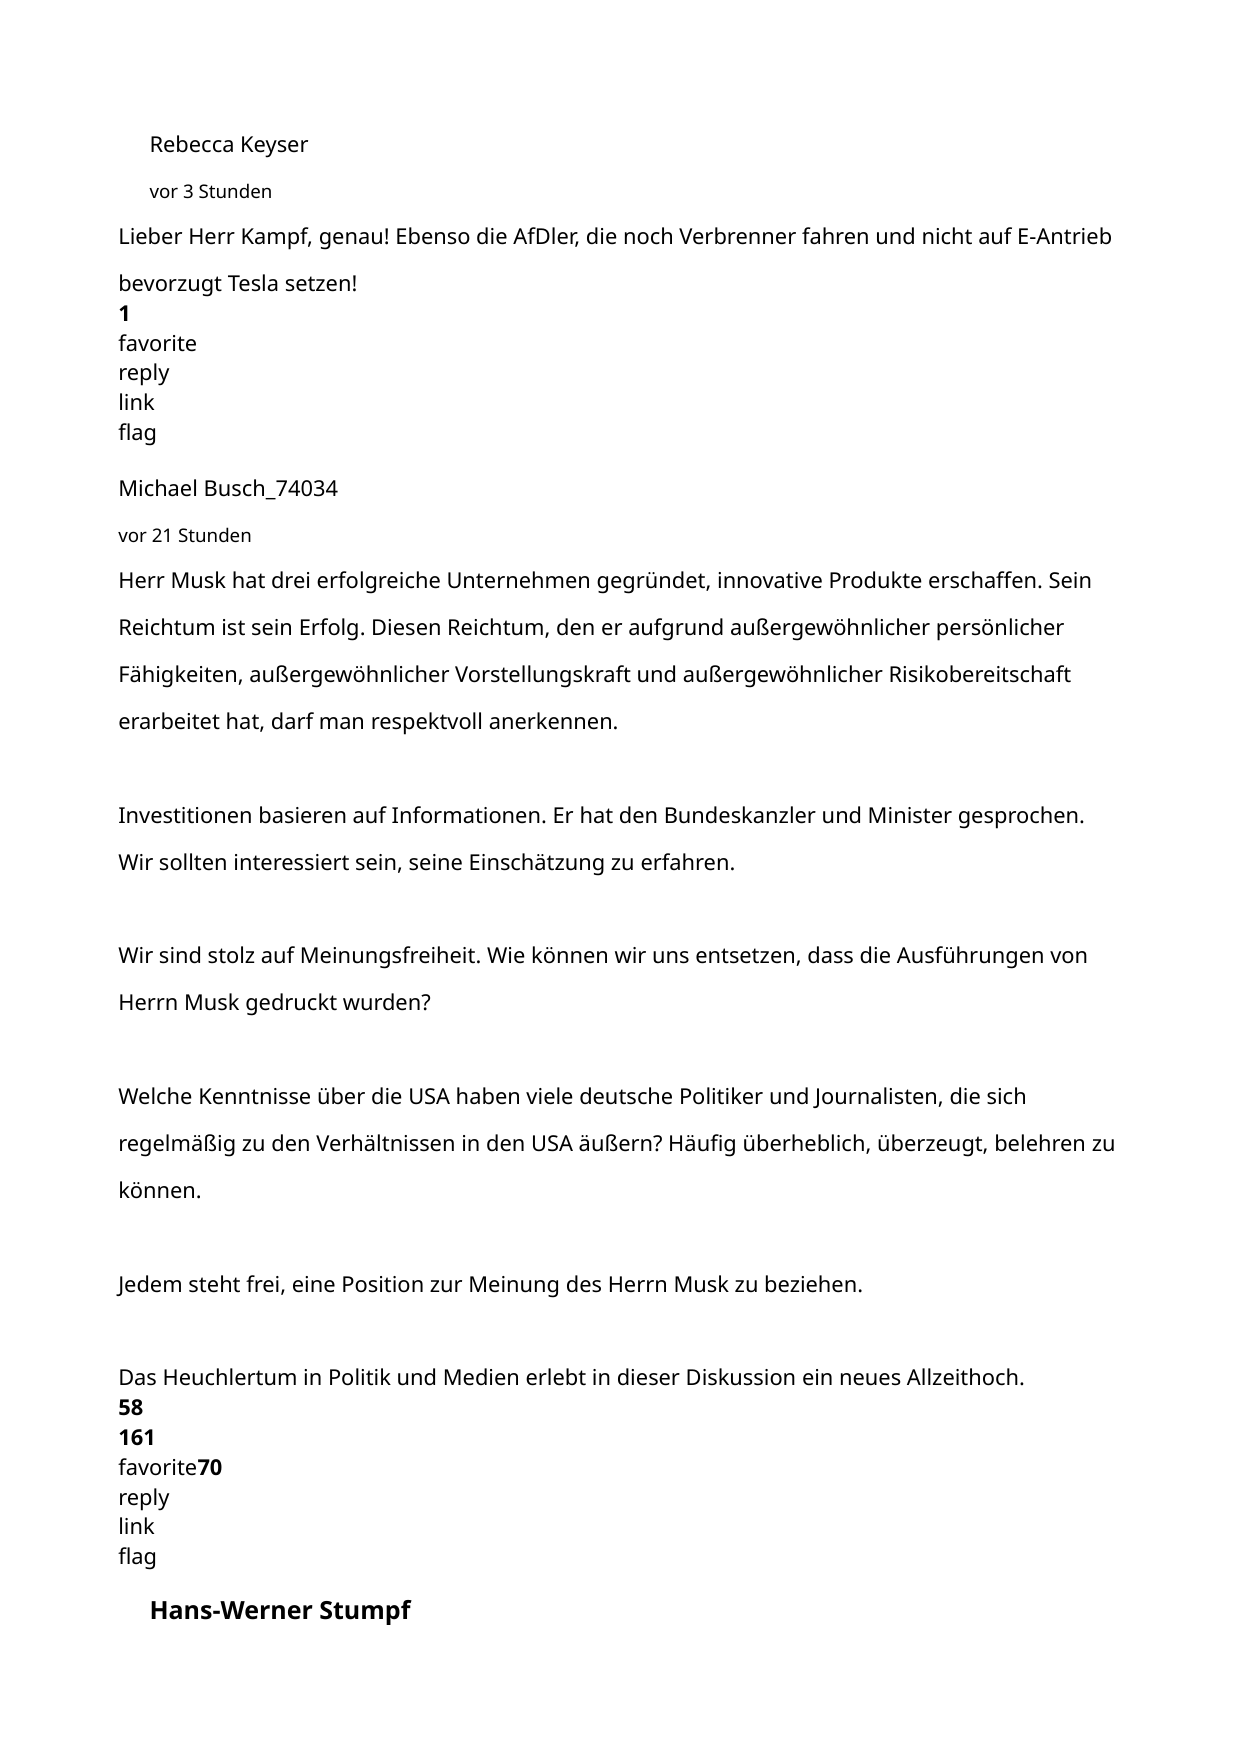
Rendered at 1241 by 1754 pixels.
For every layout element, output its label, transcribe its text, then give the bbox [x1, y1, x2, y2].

text link [118, 387, 1122, 417]
text 1 [118, 298, 1122, 328]
text Rebecca Keyser [149, 118, 1114, 159]
text Hans-Werner Stumpf [149, 1586, 1114, 1627]
text 161 [118, 1422, 1122, 1452]
text reply [118, 1481, 1122, 1511]
text link [118, 1511, 1122, 1541]
text vor 21 Stunden [118, 519, 1122, 548]
text vor 3 Stunden [149, 174, 1122, 204]
text 58 [118, 1392, 1122, 1422]
text favorite [118, 328, 1122, 357]
text flag [118, 1541, 1122, 1571]
text Lieber Herr Kampf, genau! Ebenso die AfDler, die noch Verbrenner fahren und nicht auf E-Antrieb bevorzugt Tesla setzen! [118, 204, 1122, 298]
text favorite70 [118, 1452, 1122, 1481]
text Michael Busch_74034 [118, 462, 1114, 503]
text reply [118, 357, 1122, 387]
text Herr Musk hat drei erfolgreiche Unternehmen gegründet, innovative Produkte erschaffen. Sein Reichtum ist sein Erfolg. Diesen Reichtum, den er aufgrund außergewöhnlicher persönlicher Fähigkeiten, außergewöhnlicher Vorstellungskraft und außergewöhnlicher Risikobereitschaft erarbeitet hat, darf man respektvoll anerkennen. Investitionen basieren auf Informationen. Er hat den Bundeskanzler und Minister gesprochen. Wir sollten interessiert sein, seine Einschätzung zu erfahren. Wir sind stolz auf Meinungsfreiheit. Wie können wir uns entsetzen, dass die Ausführungen von Herrn Musk gedruckt wurden? Welche Kenntnisse über die USA haben viele deutsche Politiker und Journalisten, die sich regelmäßig zu den Verhältnissen in den USA äußern? Häufig überheblich, überzeugt, belehren zu können. Jedem steht frei, eine Position zur Meinung des Herrn Musk zu beziehen. Das Heuchlertum in Politik und Medien erlebt in dieser Diskussion ein neues Allzeithoch. [118, 548, 1122, 1392]
text flag [118, 417, 1122, 447]
